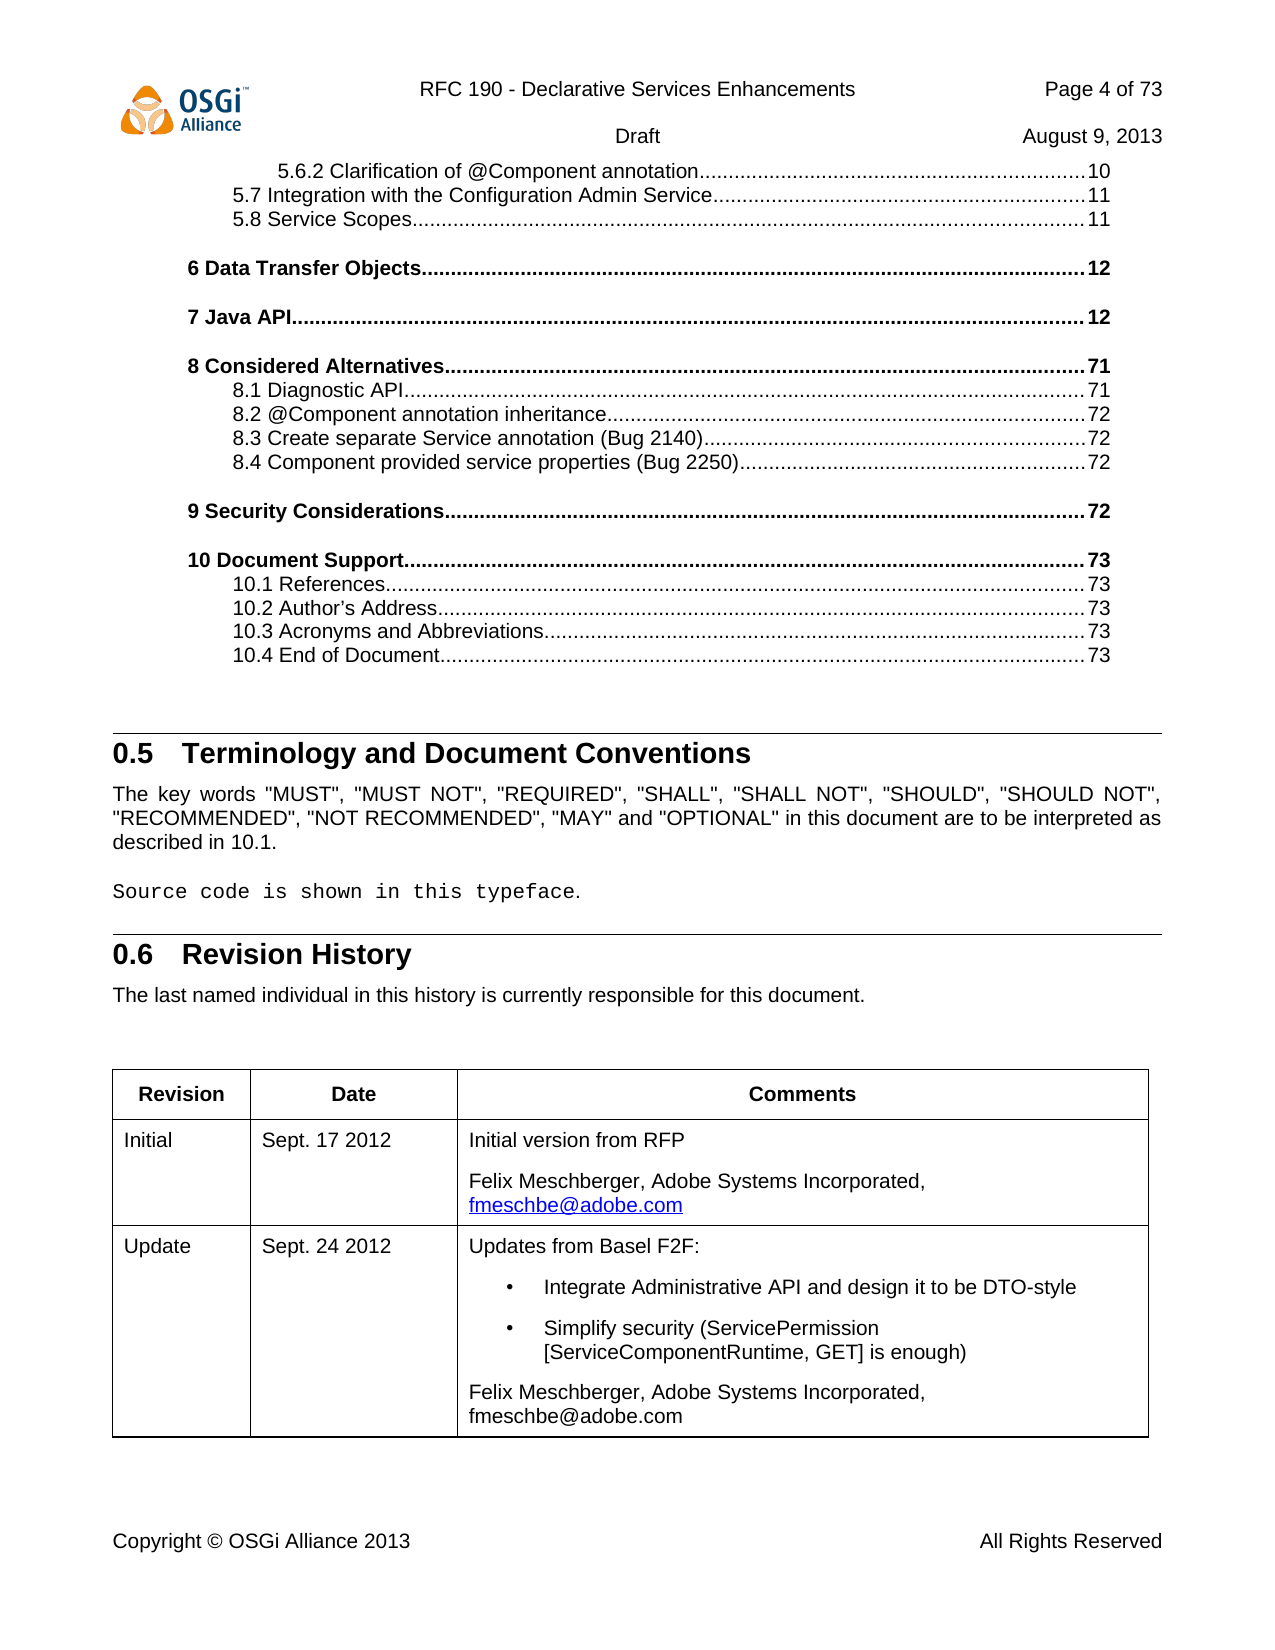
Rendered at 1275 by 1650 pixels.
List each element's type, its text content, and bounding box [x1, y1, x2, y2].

table_cell Initial [113, 1120, 250, 1225]
text 5.7 Integration with the Configuration Admin Service 11 [232, 183, 1162, 207]
text 8.3 Create separate Service annotation (Bug 2140) 72 [232, 426, 1162, 449]
text 9 Security Considerations 72 [187, 498, 1162, 522]
text 8 Considered Alternatives 71 [187, 354, 1162, 378]
text 8.4 Component provided service properties (Bug 2250) 72 [232, 449, 1162, 473]
text Source code is shown in this typeface. [112, 879, 1162, 905]
table_header Date [251, 1070, 457, 1118]
text 10.4 End of Document 73 [232, 643, 1162, 667]
picture [113, 78, 257, 142]
text 7 Java API 12 [187, 305, 1162, 329]
text 5.6.2 Clarification of @Component annotation 10 [277, 159, 1162, 183]
table_cell Initial version from RFP Felix Meschberger, Adobe Systems Incorporated, fmeschbe@adobe.com [458, 1120, 1148, 1225]
table_cell Updates from Basel F2F: Integrate Administrative API and design it to be DTO-style Simplify security (ServicePermission [ServiceComponentRuntime, GET] is enough) Felix Meschberger, Adobe Systems Incorporated, fmeschbe@adobe.com [458, 1226, 1148, 1436]
text The last named individual in this history is currently responsible for this document. [112, 983, 1162, 1007]
text 10.3 Acronyms and Abbreviations 73 [232, 619, 1162, 643]
text 10 Document Support 73 [187, 547, 1162, 571]
subtitle Terminology and Document Conventions [112, 734, 1162, 769]
text 10.1 References 73 [232, 571, 1162, 595]
text The key words "MUST", "MUST NOT", "REQUIRED", "SHALL", "SHALL NOT", "SHOULD", "SHOULD NOT", "RECOMMENDED", "NOT RECOMMENDED", "MAY" and "OPTIONAL" in this document are to be interpreted as described in . [112, 782, 1162, 854]
text 5.8 Service Scopes 11 [232, 207, 1162, 231]
table_cell Update [113, 1226, 250, 1436]
text 10.2 Author’s Address 73 [232, 595, 1162, 619]
text 8.2 @Component annotation inheritance 72 [232, 402, 1162, 426]
subtitle Revision History [112, 935, 1162, 971]
table_header Comments [458, 1070, 1148, 1118]
table_cell Sept. 17 2012 [251, 1120, 457, 1225]
table_cell Sept. 24 2012 [251, 1226, 457, 1436]
text 8.1 Diagnostic API 71 [232, 378, 1162, 402]
table_header Revision [113, 1070, 250, 1118]
text 6 Data Transfer Objects 12 [187, 256, 1162, 280]
